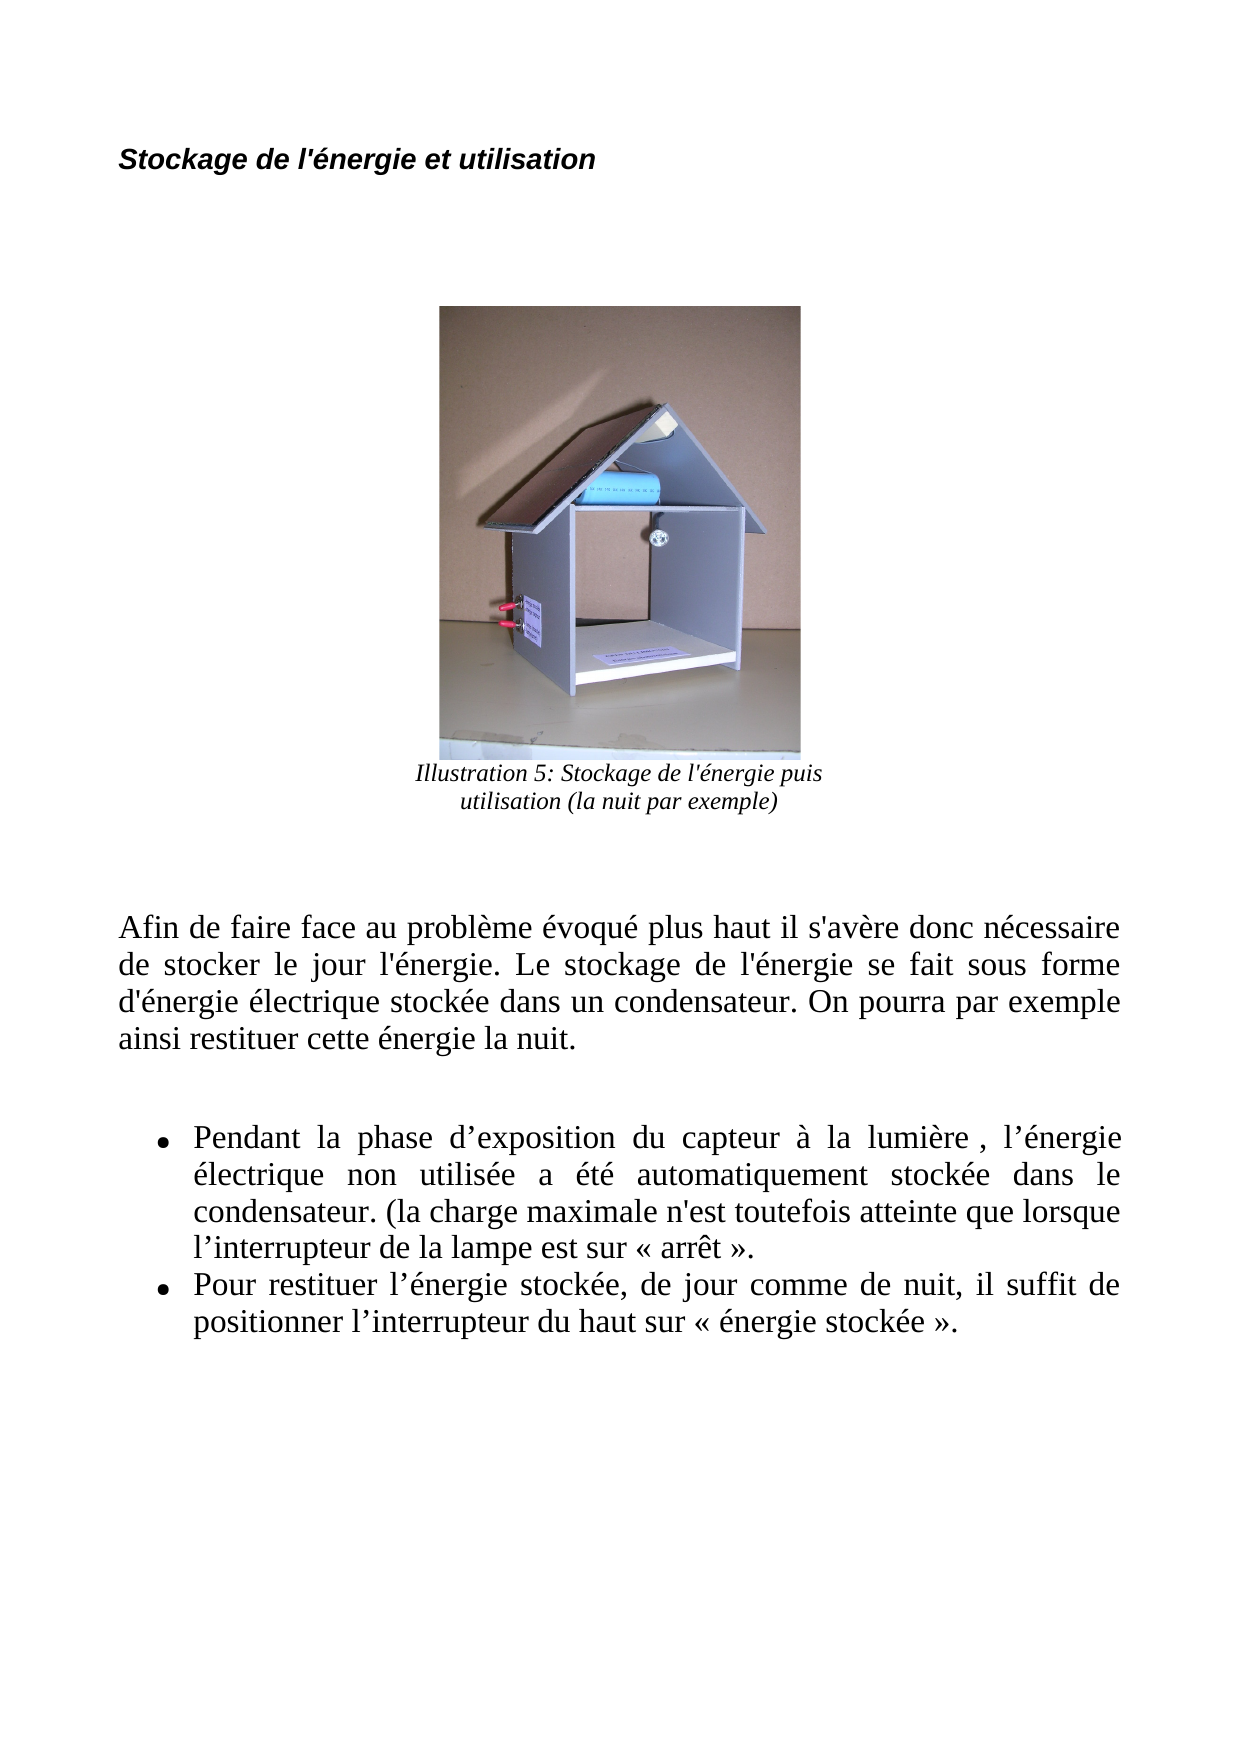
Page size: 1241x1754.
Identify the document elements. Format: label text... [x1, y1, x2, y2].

subtitle Stockage de l'énergie et utilisation [118, 143, 1122, 176]
list Pendant la phase d’exposition du capteur à la lumière , l’énergie électrique non utilisée a été automatiquement stockée dans le condensateur. (la charge maximale n'est toutefois atteinte que lorsque l’interrupteur de la lampe est sur « arrêt ». [156, 1119, 1122, 1266]
list Pour restituer l’énergie stockée, de jour comme de nuit, il suffit de positionner l’interrupteur du haut sur « énergie stockée ». [156, 1266, 1122, 1340]
text Afin de faire face au problème évoqué plus haut il s'avère donc nécessaire de stocker le jour l'énergie. Le stockage de l'énergie se fait sous forme d'énergie électrique stockée dans un condensateur. On pourra par exemple ainsi restituer cette énergie la nuit. [118, 909, 1122, 1057]
picture [439, 306, 801, 760]
text Illustration 5: Stockage de l'énergie puis utilisation (la nuit par exemple) [394, 760, 846, 814]
